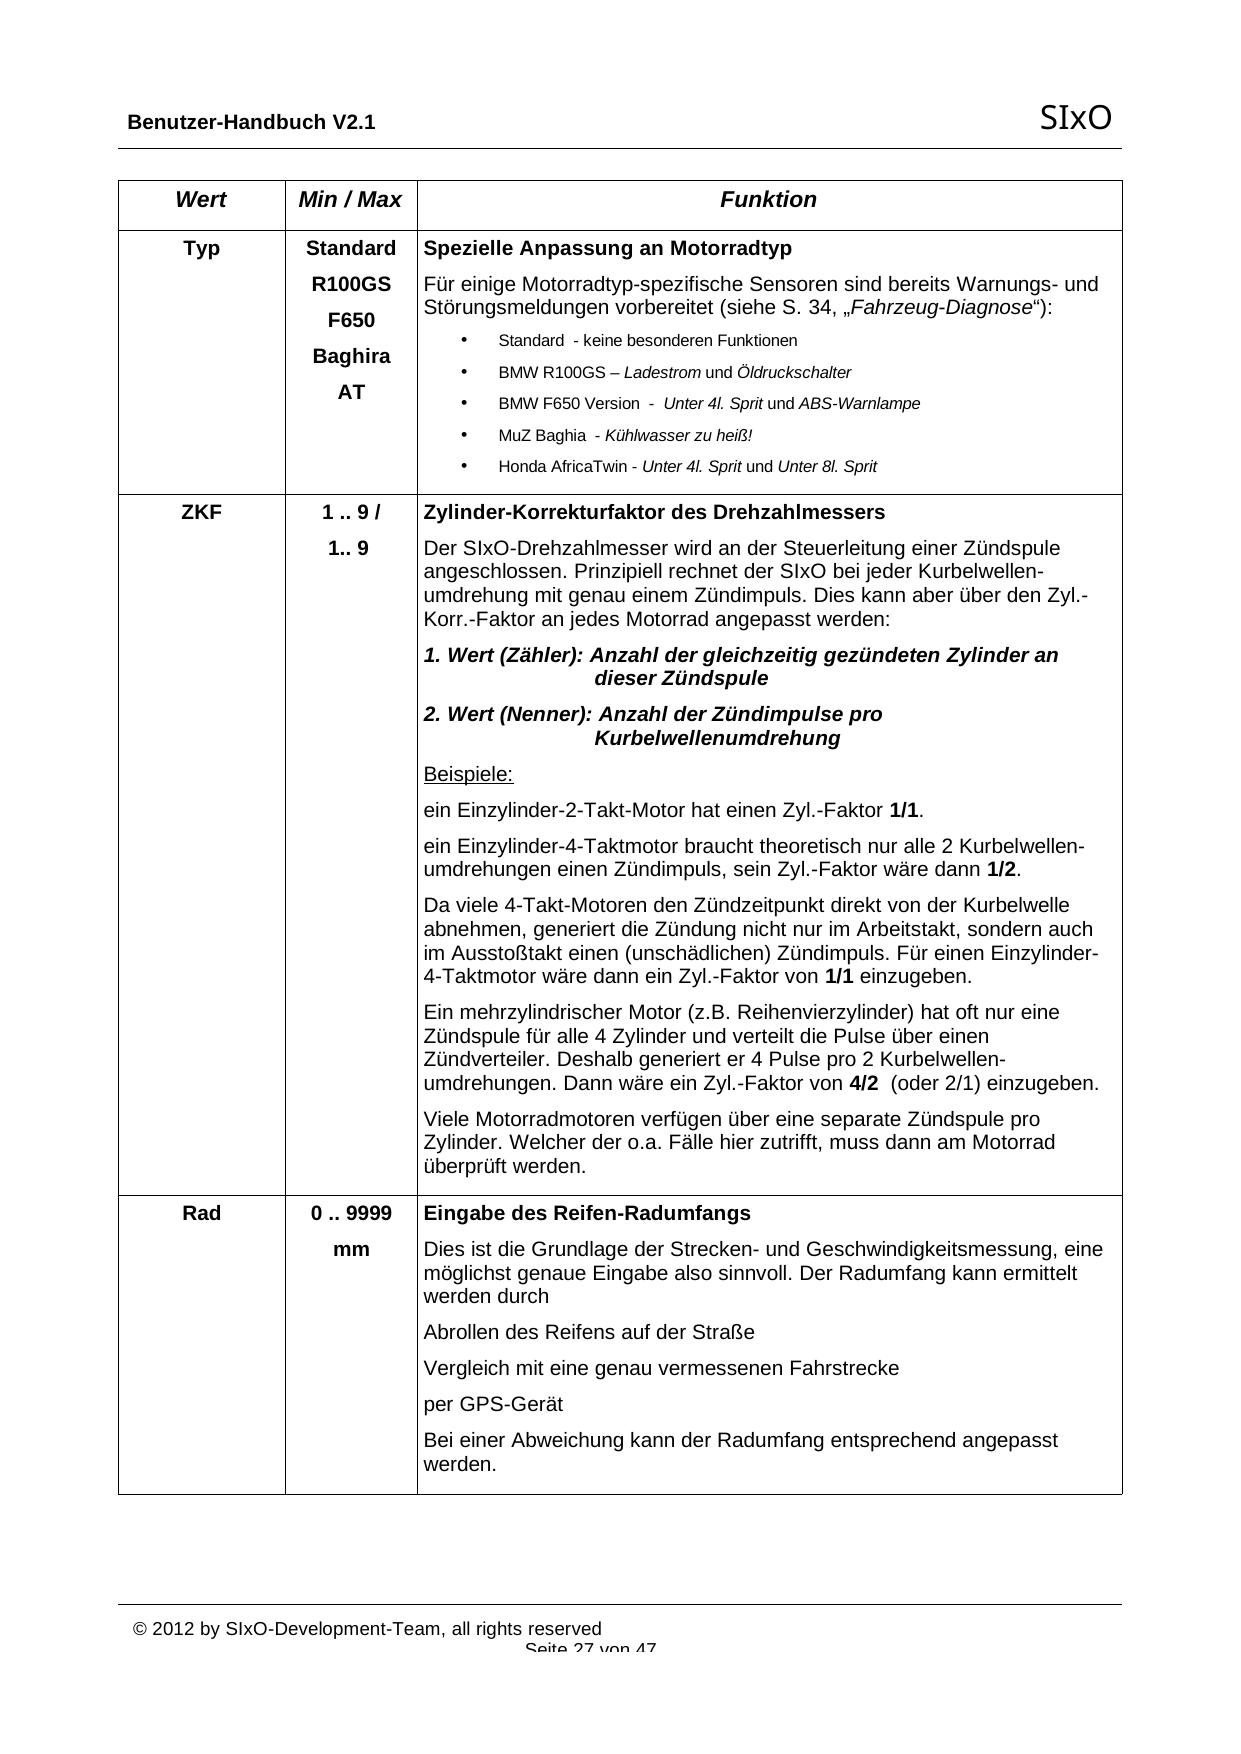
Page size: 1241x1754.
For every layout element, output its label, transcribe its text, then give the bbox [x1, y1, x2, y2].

table_cell Zylinder-Korrekturfaktor des Drehzahlmessers Der SIxO-Drehzahlmesser wird an der Steuerleitung einer Zündspule angeschlossen. Prinzipiell rechnet der SIxO bei jeder Kurbel­wellen­umdrehung mit genau einem Zündimpuls. Dies kann aber über den Zyl.-Korr.-Faktor an jedes Motorrad angepasst werden: 1. Wert (Zähler): Anzahl der gleichzeitig gezündeten Zylinder an dieser Zündspule 2. Wert (Nenner): Anzahl der Zündimpulse pro Kurbelwellenumdrehung Beispiele: ein Einzylinder-2-Takt-Motor hat einen Zyl.-Faktor 1/1. ein Einzylinder-4-Taktmotor braucht theoretisch nur alle 2 Kurbel­wellen­umdrehungen einen Zündimpuls, sein Zyl.-Faktor wäre dann 1/2. Da viele 4-Takt-Motoren den Zündzeitpunkt direkt von der Kurbelwelle abnehmen, generiert die Zündung nicht nur im Arbeitstakt, sondern auch im Ausstoßtakt einen (unschädlichen) Zündimpuls. Für einen Einzylinder-4-Taktmotor wäre dann ein Zyl.-Faktor von 1/1 einzugeben. Ein mehrzylindrischer Motor (z.B. Reihenvierzylinder) hat oft nur eine Zündspule für alle 4 Zylinder und verteilt die Pulse über einen Zündverteiler. Deshalb generiert er 4 Pulse pro 2 Kurbel­wellen­umdrehungen. Dann wäre ein Zyl.-Faktor von 4/2 (oder 2/1) einzugeben. Viele Motorradmotoren verfügen über eine separate Zündspule pro Zylinder. Welcher der o.a. Fälle hier zutrifft, muss dann am Motorrad überprüft werden. [418, 495, 1122, 1195]
table_header Funktion [418, 181, 1122, 230]
table_cell Rad [119, 1196, 285, 1494]
table_cell 0 .. 9999 mm [286, 1196, 417, 1494]
table_header Wert [119, 181, 285, 230]
table_cell ZKF [119, 495, 285, 1195]
table_cell Standard R100GS F650 Baghira AT [286, 231, 417, 494]
table_cell 1 .. 9 / 1.. 9 [286, 495, 417, 1195]
table_cell Typ [119, 231, 285, 494]
table_cell Spezielle Anpassung an Motorradtyp Für einige Motorradtyp-spezifische Sensoren sind bereits Warnungs- und Störungsmeldungen vorbereitet (siehe S. 33, „Fahrzeug-Diagnose“): Standard - keine besonderen Funktionen BMW R100GS – Ladestrom und Öldruckschalter BMW F650 Version - Unter 4l. Sprit und ABS-Warnlampe MuZ Baghia - Kühlwasser zu heiß! Honda AfricaTwin - Unter 4l. Sprit und Unter 8l. Sprit [418, 231, 1122, 494]
table_header Min / Max [286, 181, 417, 230]
table_cell Eingabe des Reifen-Radumfangs Dies ist die Grundlage der Strecken- und Geschwindigkeitsmessung, eine möglichst genaue Eingabe also sinnvoll. Der Radumfang kann ermittelt werden durch Abrollen des Reifens auf der Straße Vergleich mit eine genau vermessenen Fahrstrecke per GPS-Gerät Bei einer Abweichung kann der Radumfang entsprechend angepasst werden. [418, 1196, 1122, 1494]
